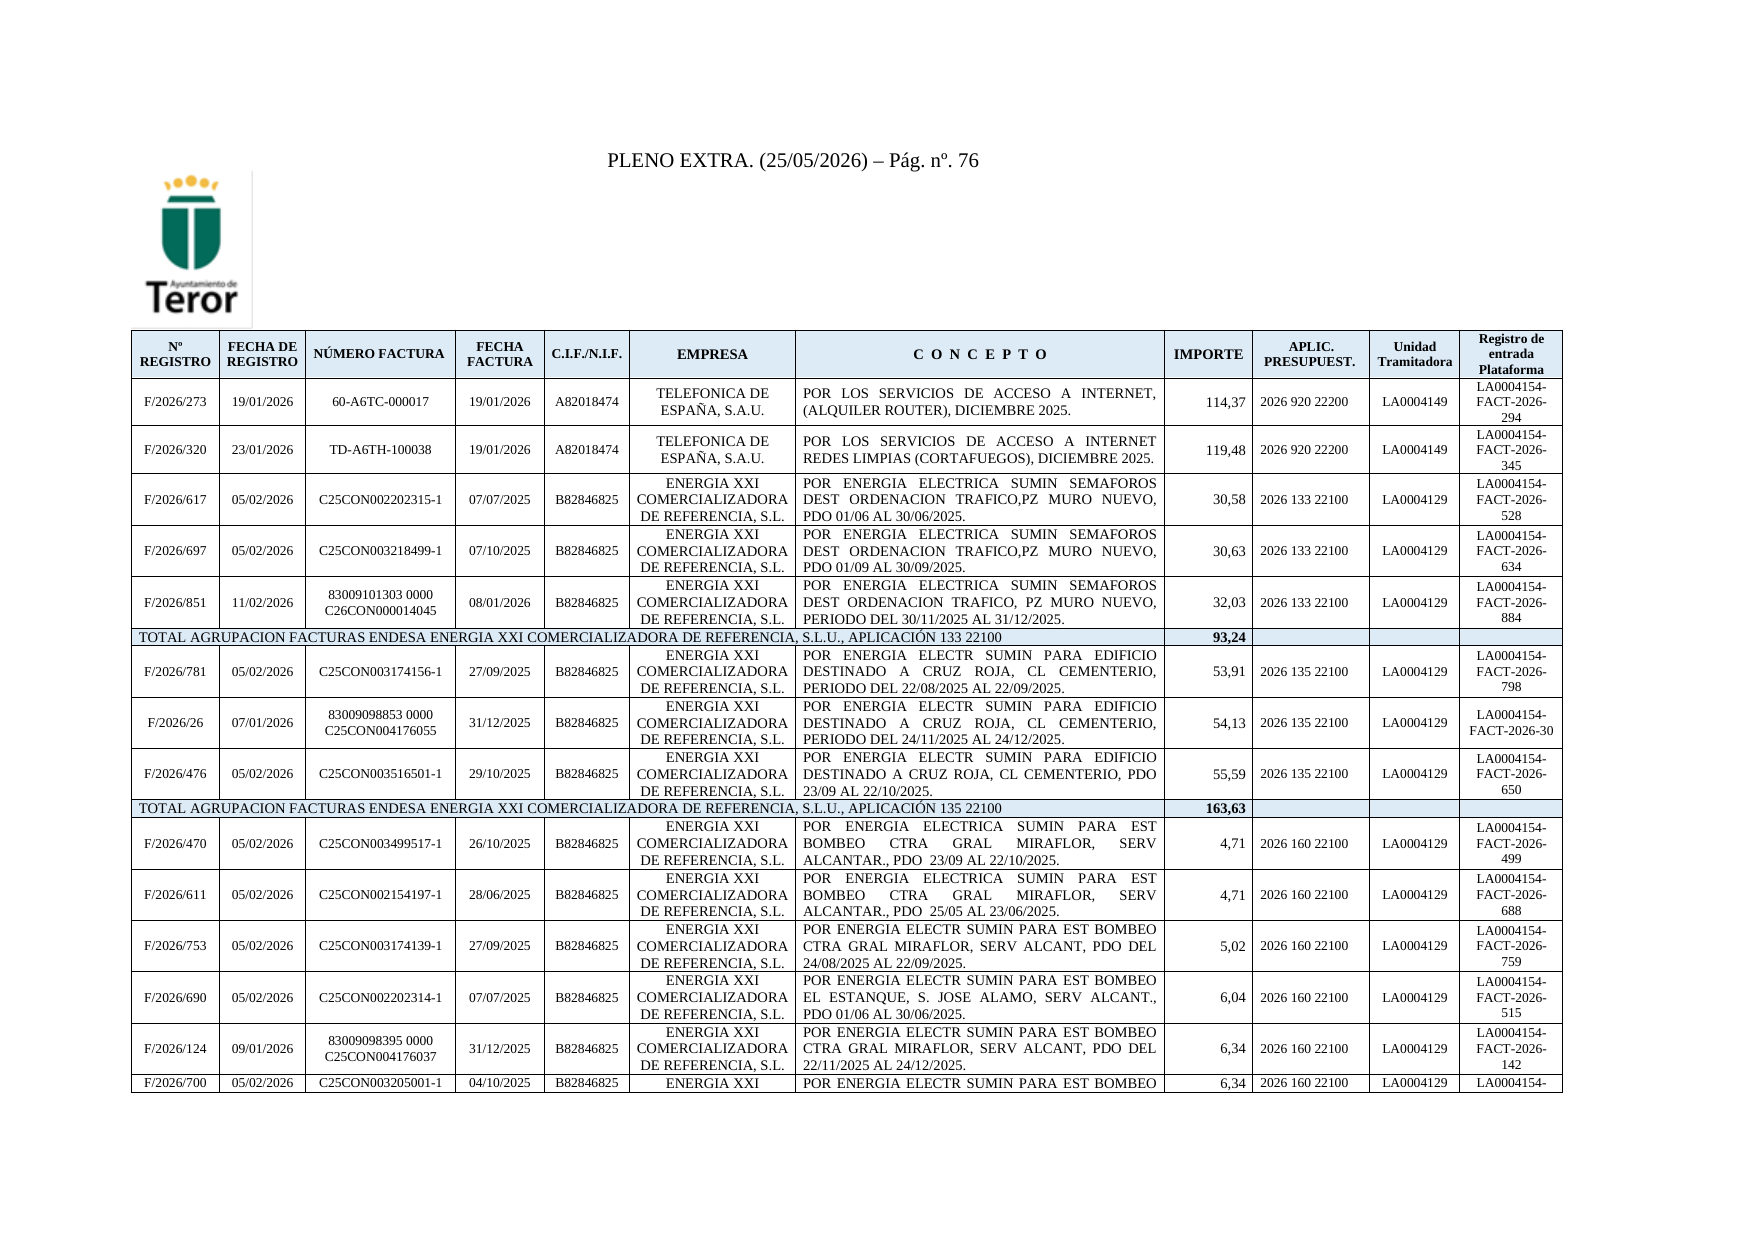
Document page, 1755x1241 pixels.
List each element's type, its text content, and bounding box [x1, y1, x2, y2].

table_cell TOTAL AGRUPACION FACTURAS ENDESA ENERGIA XXI COMERCIALIZADORA DE REFERENCIA, S.L.U., APLICACIÓN 135 22100 [132, 800, 1164, 817]
table_cell 4,71 [1165, 818, 1252, 868]
table_cell 2026 920 22200 [1253, 426, 1369, 473]
table_cell [1253, 800, 1369, 817]
table_cell POR ENERGIA ELECTR SUMIN PARA EDIFICIO DESTINADO A CRUZ ROJA, CL CEMENTERIO, PERIODO DEL 24/11/2025 AL 24/12/2025. [796, 698, 1164, 748]
table_cell 2026 135 22100 [1253, 698, 1369, 748]
table_cell POR ENERGIA ELECTR SUMIN PARA EST BOMBEO EL ESTANQUE, S. JOSE ALAMO, SERV ALCANT., PDO 01/06 AL 30/06/2025. [796, 972, 1164, 1022]
table_cell C25CON003174156-1 [306, 646, 455, 697]
table_cell A82018474 [545, 426, 629, 473]
table_cell POR ENERGIA ELECTR SUMIN PARA EST BOMBEO [796, 1075, 1164, 1092]
table_cell F/2026/753 [132, 921, 219, 971]
table_cell [1460, 800, 1562, 817]
table_cell LA0004154-FACT-2026-294 [1460, 379, 1562, 425]
table_cell LA0004129 [1370, 1024, 1459, 1074]
table_cell F/2026/470 [132, 818, 219, 868]
table_cell ENERGIA XXI COMERCIALIZADORA DE REFERENCIA, S.L. [630, 818, 795, 868]
table_cell LA0004154-FACT-2026-142 [1460, 1024, 1562, 1074]
table_cell B82846825 [545, 972, 629, 1022]
table_cell 119,48 [1165, 426, 1252, 473]
table_cell POR ENERGIA ELECTRICA SUMIN SEMAFOROS DEST ORDENACION TRAFICO,PZ MURO NUEVO, PDO 01/09 AL 30/09/2025. [796, 526, 1164, 576]
table_cell ENERGIA XXI COMERCIALIZADORA DE REFERENCIA, S.L. [630, 749, 795, 799]
table_cell 114,37 [1165, 379, 1252, 425]
table_cell 07/07/2025 [456, 972, 544, 1022]
table_cell 2026 160 22100 [1253, 972, 1369, 1022]
table_header C O N C E P T O [796, 331, 1164, 377]
table_cell LA0004154-FACT-2026-345 [1460, 426, 1562, 473]
table_cell F/2026/617 [132, 474, 219, 525]
table_cell 2026 920 22200 [1253, 379, 1369, 425]
table_header FECHA DE REGISTRO [220, 331, 305, 377]
table_cell 54,13 [1165, 698, 1252, 748]
table_cell 08/01/2026 [456, 577, 544, 627]
table_cell C25CON003516501-1 [306, 749, 455, 799]
table_header C.I.F./N.I.F. [545, 331, 629, 377]
table_cell F/2026/124 [132, 1024, 219, 1074]
table_cell 07/07/2025 [456, 474, 544, 525]
table_cell LA0004129 [1370, 646, 1459, 697]
table_cell LA0004129 [1370, 698, 1459, 748]
table_cell B82846825 [545, 870, 629, 920]
table_cell C25CON002154197-1 [306, 870, 455, 920]
table_cell LA0004154-FACT-2026-634 [1460, 526, 1562, 576]
table_cell 2026 160 22100 [1253, 870, 1369, 920]
table_cell POR ENERGIA ELECTRICA SUMIN PARA EST BOMBEO CTRA GRAL MIRAFLOR, SERV ALCANTAR., PDO 25/05 AL 23/06/2025. [796, 870, 1164, 920]
table_cell 11/02/2026 [220, 577, 305, 627]
table_cell POR ENERGIA ELECTR SUMIN PARA EDIFICIO DESTINADO A CRUZ ROJA, CL CEMENTERIO, PDO 23/09 AL 22/10/2025. [796, 749, 1164, 799]
table_cell ENERGIA XXI COMERCIALIZADORA DE REFERENCIA, S.L. [630, 577, 795, 627]
table_cell [1460, 629, 1562, 645]
table_cell LA0004129 [1370, 921, 1459, 971]
table_cell 19/01/2026 [456, 426, 544, 473]
table_cell LA0004154-FACT-2026-759 [1460, 921, 1562, 971]
table_cell C25CON003218499-1 [306, 526, 455, 576]
table_header EMPRESA [630, 331, 795, 377]
table_cell POR ENERGIA ELECTRICA SUMIN SEMAFOROS DEST ORDENACION TRAFICO, PZ MURO NUEVO, PERIODO DEL 30/11/2025 AL 31/12/2025. [796, 577, 1164, 627]
table_cell LA0004129 [1370, 474, 1459, 525]
table_cell B82846825 [545, 921, 629, 971]
table_cell LA0004154-FACT-2026-515 [1460, 972, 1562, 1022]
table_cell 31/12/2025 [456, 1024, 544, 1074]
table_cell 05/02/2026 [220, 646, 305, 697]
table_cell 23/01/2026 [220, 426, 305, 473]
table_cell 83009098853 0000 C25CON004176055 [306, 698, 455, 748]
table_cell LA0004154-FACT-2026-499 [1460, 818, 1562, 868]
table_cell 07/10/2025 [456, 526, 544, 576]
table_cell B82846825 [545, 526, 629, 576]
table_cell LA0004149 [1370, 426, 1459, 473]
table_cell 6,04 [1165, 972, 1252, 1022]
table_cell TELEFONICA DE ESPAÑA, S.A.U. [630, 379, 795, 425]
table_cell 2026 160 22100 [1253, 1075, 1369, 1092]
table_cell C25CON003499517-1 [306, 818, 455, 868]
table_cell B82846825 [545, 818, 629, 868]
table_cell 2026 133 22100 [1253, 526, 1369, 576]
table_cell F/2026/700 [132, 1075, 219, 1092]
table_cell LA0004154-FACT-2026-30 [1460, 698, 1562, 748]
table_header APLIC. PRESUPUEST. [1253, 331, 1369, 377]
table_cell 55,59 [1165, 749, 1252, 799]
table_cell 19/01/2026 [456, 379, 544, 425]
table_cell 83009101303 0000 C26CON000014045 [306, 577, 455, 627]
table_cell LA0004154-FACT-2026-884 [1460, 577, 1562, 627]
table_header Unidad Tramitadora [1370, 331, 1459, 377]
table_cell F/2026/690 [132, 972, 219, 1022]
table_cell F/2026/273 [132, 379, 219, 425]
table_cell 2026 160 22100 [1253, 818, 1369, 868]
table_cell F/2026/320 [132, 426, 219, 473]
table_cell 09/01/2026 [220, 1024, 305, 1074]
table_cell 05/02/2026 [220, 749, 305, 799]
table_cell F/2026/476 [132, 749, 219, 799]
table_cell 05/02/2026 [220, 972, 305, 1022]
table_cell 27/09/2025 [456, 646, 544, 697]
table_cell POR ENERGIA ELECTRICA SUMIN PARA EST BOMBEO CTRA GRAL MIRAFLOR, SERV ALCANTAR., PDO 23/09 AL 22/10/2025. [796, 818, 1164, 868]
table_cell ENERGIA XXI COMERCIALIZADORA DE REFERENCIA, S.L. [630, 870, 795, 920]
table_cell 2026 135 22100 [1253, 646, 1369, 697]
table_cell B82846825 [545, 1075, 629, 1092]
table_cell ENERGIA XXI COMERCIALIZADORA DE REFERENCIA, S.L. [630, 474, 795, 525]
table_cell B82846825 [545, 749, 629, 799]
table_cell POR ENERGIA ELECTR SUMIN PARA EST BOMBEO CTRA GRAL MIRAFLOR, SERV ALCANT, PDO DEL 22/11/2025 AL 24/12/2025. [796, 1024, 1164, 1074]
table_cell LA0004149 [1370, 379, 1459, 425]
table_cell LA0004154-FACT-2026-798 [1460, 646, 1562, 697]
table_cell C25CON003174139-1 [306, 921, 455, 971]
table_cell B82846825 [545, 646, 629, 697]
table_cell LA0004154-FACT-2026-650 [1460, 749, 1562, 799]
table_cell 2026 160 22100 [1253, 1024, 1369, 1074]
table_header NÚMERO FACTURA [306, 331, 455, 377]
table_cell 07/01/2026 [220, 698, 305, 748]
table_cell 26/10/2025 [456, 818, 544, 868]
table_cell 53,91 [1165, 646, 1252, 697]
table_cell POR ENERGIA ELECTR SUMIN PARA EST BOMBEO CTRA GRAL MIRAFLOR, SERV ALCANT, PDO DEL 24/08/2025 AL 22/09/2025. [796, 921, 1164, 971]
table_header FECHA FACTURA [456, 331, 544, 377]
table_header IMPORTE [1165, 331, 1252, 377]
table_cell 6,34 [1165, 1024, 1252, 1074]
table_cell POR ENERGIA ELECTR SUMIN PARA EDIFICIO DESTINADO A CRUZ ROJA, CL CEMENTERIO, PERIODO DEL 22/08/2025 AL 22/09/2025. [796, 646, 1164, 697]
table_cell 31/12/2025 [456, 698, 544, 748]
table_cell ENERGIA XXI COMERCIALIZADORA DE REFERENCIA, S.L. [630, 526, 795, 576]
table_cell 05/02/2026 [220, 818, 305, 868]
table_cell LA0004154-FACT-2026-688 [1460, 870, 1562, 920]
table_cell TOTAL AGRUPACION FACTURAS ENDESA ENERGIA XXI COMERCIALIZADORA DE REFERENCIA, S.L.U., APLICACIÓN 133 22100 [132, 629, 1164, 645]
table_cell 19/01/2026 [220, 379, 305, 425]
table_cell [1370, 800, 1459, 817]
table_cell ENERGIA XXI COMERCIALIZADORA DE REFERENCIA, S.L. [630, 1024, 795, 1074]
table_cell C25CON002202314-1 [306, 972, 455, 1022]
table_cell ENERGIA XXI COMERCIALIZADORA DE REFERENCIA, S.L. [630, 972, 795, 1022]
table_cell 163,63 [1165, 800, 1252, 817]
table_cell 30,63 [1165, 526, 1252, 576]
table_cell 5,02 [1165, 921, 1252, 971]
table_cell ENERGIA XXI COMERCIALIZADORA DE REFERENCIA, S.L. [630, 646, 795, 697]
table_header Nº REGISTRO [132, 331, 219, 377]
table_cell 30,58 [1165, 474, 1252, 525]
table_cell POR ENERGIA ELECTRICA SUMIN SEMAFOROS DEST ORDENACION TRAFICO,PZ MURO NUEVO, PDO 01/06 AL 30/06/2025. [796, 474, 1164, 525]
table_cell LA0004129 [1370, 749, 1459, 799]
table_cell LA0004129 [1370, 526, 1459, 576]
table_cell POR LOS SERVICIOS DE ACCESO A INTERNET REDES LIMPIAS (CORTAFUEGOS), DICIEMBRE 2025. [796, 426, 1164, 473]
table_cell C25CON003205001-1 [306, 1075, 455, 1092]
table_cell 83009098395 0000 C25CON004176037 [306, 1024, 455, 1074]
table_cell F/2026/611 [132, 870, 219, 920]
table_cell 05/02/2026 [220, 474, 305, 525]
table_cell TELEFONICA DE ESPAÑA, S.A.U. [630, 426, 795, 473]
table_cell LA0004129 [1370, 818, 1459, 868]
table_cell 2026 133 22100 [1253, 577, 1369, 627]
table_cell B82846825 [545, 698, 629, 748]
table_cell ENERGIA XXI COMERCIALIZADORA DE REFERENCIA, S.L. [630, 698, 795, 748]
table_cell TD-A6TH-100038 [306, 426, 455, 473]
table_cell ENERGIA XXI COMERCIALIZADORA DE REFERENCIA, S.L. [630, 921, 795, 971]
table_cell [1370, 629, 1459, 645]
table_cell 2026 133 22100 [1253, 474, 1369, 525]
table_cell 93,24 [1165, 629, 1252, 645]
table_cell 32,03 [1165, 577, 1252, 627]
table_cell C25CON002202315-1 [306, 474, 455, 525]
table_cell ENERGIA XXI [630, 1075, 795, 1092]
table_header Registro de entrada Plataforma [1460, 331, 1562, 377]
table_cell 05/02/2026 [220, 921, 305, 971]
table_cell 04/10/2025 [456, 1075, 544, 1092]
table_cell 05/02/2026 [220, 1075, 305, 1092]
table_cell 2026 160 22100 [1253, 921, 1369, 971]
table_cell 60-A6TC-000017 [306, 379, 455, 425]
table_cell F/2026/851 [132, 577, 219, 627]
table_cell LA0004129 [1370, 1075, 1459, 1092]
table_cell F/2026/781 [132, 646, 219, 697]
table_cell B82846825 [545, 577, 629, 627]
table_cell F/2026/697 [132, 526, 219, 576]
table_cell 6,34 [1165, 1075, 1252, 1092]
table_cell 27/09/2025 [456, 921, 544, 971]
table_cell F/2026/26 [132, 698, 219, 748]
table_cell [1253, 629, 1369, 645]
table_cell B82846825 [545, 474, 629, 525]
table_cell 05/02/2026 [220, 870, 305, 920]
table_cell 29/10/2025 [456, 749, 544, 799]
table_cell 4,71 [1165, 870, 1252, 920]
table_cell 05/02/2026 [220, 526, 305, 576]
table_cell A82018474 [545, 379, 629, 425]
table_cell 28/06/2025 [456, 870, 544, 920]
table_cell 2026 135 22100 [1253, 749, 1369, 799]
table_cell LA0004129 [1370, 870, 1459, 920]
table_cell LA0004129 [1370, 972, 1459, 1022]
table_cell LA0004154- [1460, 1075, 1562, 1092]
table_cell B82846825 [545, 1024, 629, 1074]
table_cell LA0004129 [1370, 577, 1459, 627]
table_cell POR LOS SERVICIOS DE ACCESO A INTERNET, (ALQUILER ROUTER), DICIEMBRE 2025. [796, 379, 1164, 425]
table_cell LA0004154-FACT-2026-528 [1460, 474, 1562, 525]
